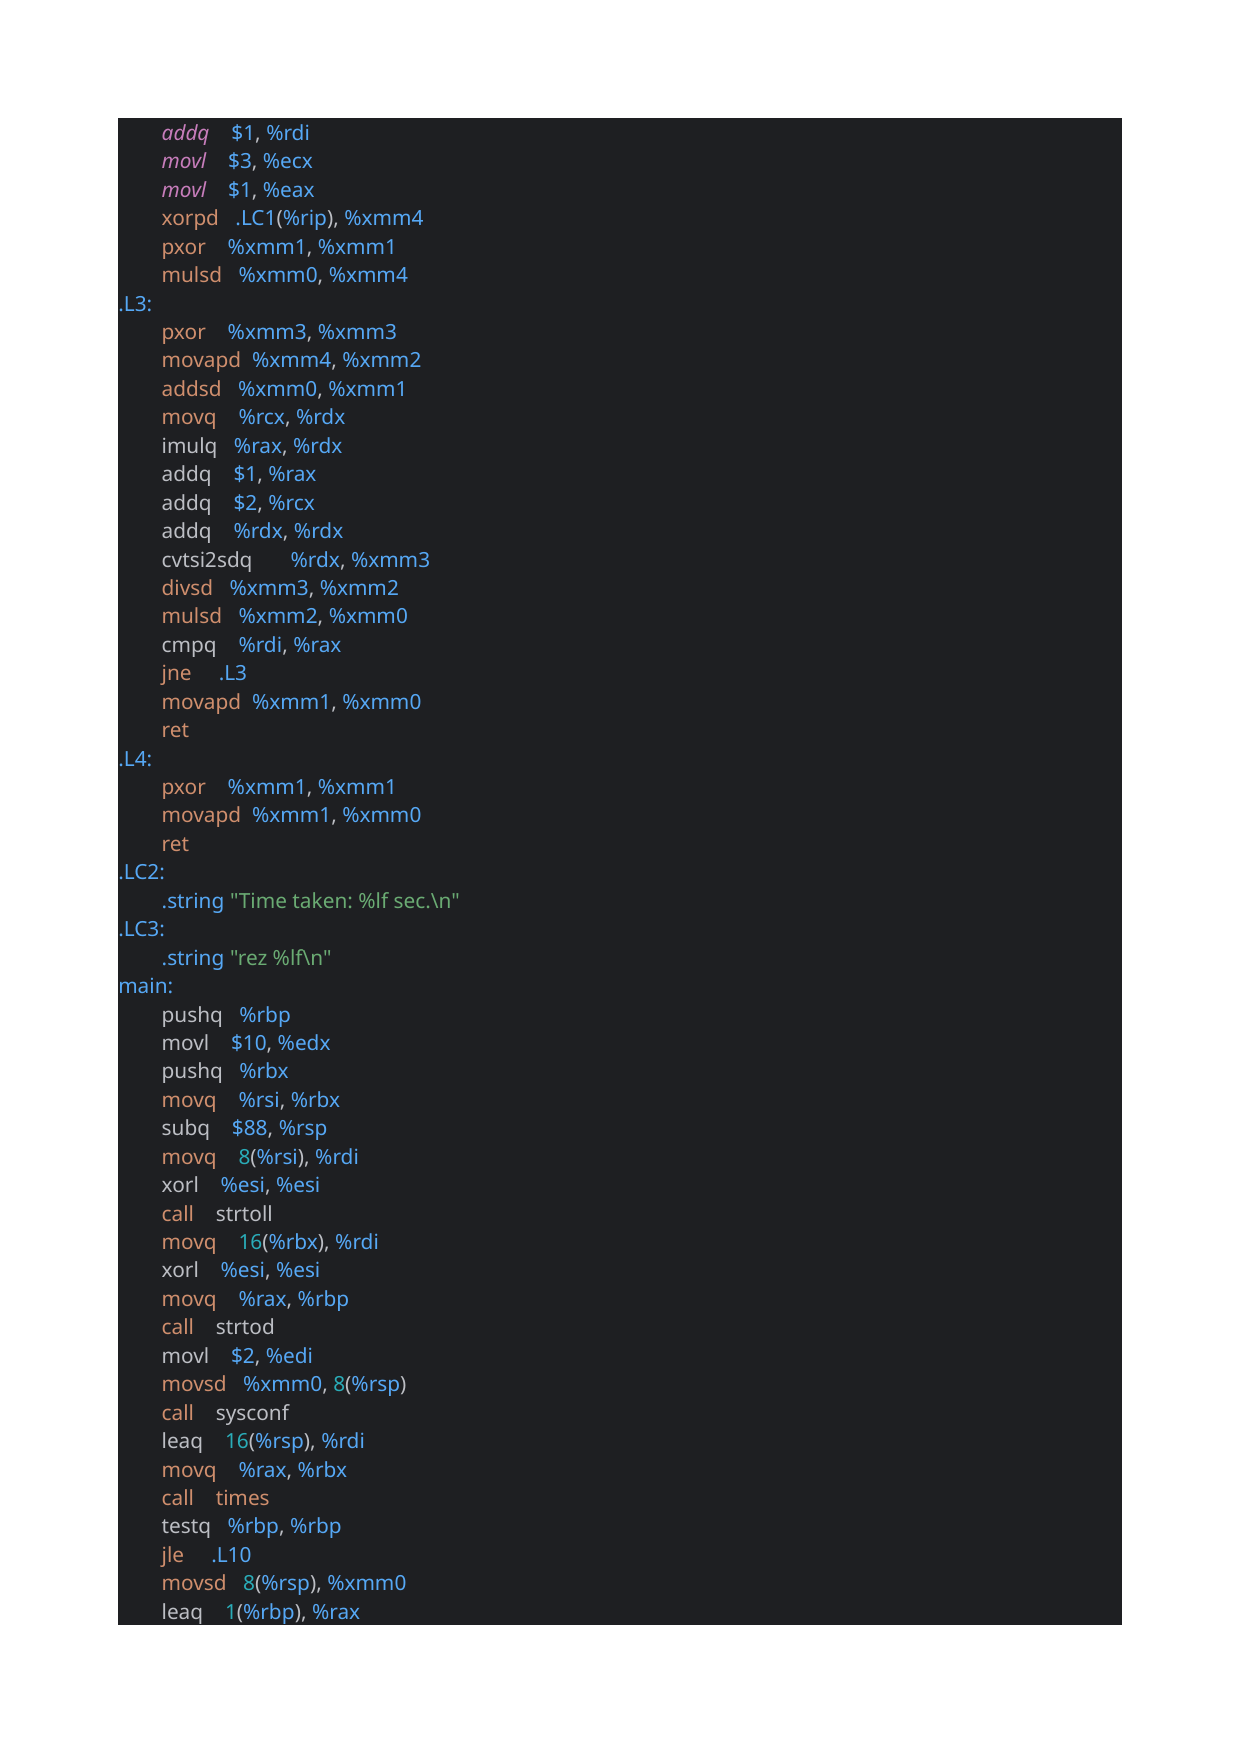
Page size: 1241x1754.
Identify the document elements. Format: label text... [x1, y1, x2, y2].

text addq $1, %rdi movl $3, %ecx movl $1, %eax xorpd .LC1(%rip), %xmm4 pxor %xmm1, %xmm1 mulsd %xmm0, %xmm4 .L3: pxor %xmm3, %xmm3 movapd %xmm4, %xmm2 addsd %xmm0, %xmm1 movq %rcx, %rdx imulq %rax, %rdx addq $1, %rax addq $2, %rcx addq %rdx, %rdx cvtsi2sdq %rdx, %xmm3 divsd %xmm3, %xmm2 mulsd %xmm2, %xmm0 cmpq %rdi, %rax jne .L3 movapd %xmm1, %xmm0 ret .L4: pxor %xmm1, %xmm1 movapd %xmm1, %xmm0 ret .LC2: .string "Time taken: %lf sec.\n" .LC3: .string "rez %lf\n" main: pushq %rbp movl $10, %edx pushq %rbx movq %rsi, %rbx subq $88, %rsp movq 8(%rsi), %rdi xorl %esi, %esi call strtoll movq 16(%rbx), %rdi xorl %esi, %esi movq %rax, %rbp call strtod movl $2, %edi movsd %xmm0, 8(%rsp) call sysconf leaq 16(%rsp), %rdi movq %rax, %rbx call times testq %rbp, %rbp jle .L10 movsd 8(%rsp), %xmm0 leaq 1(%rbp), %rax [118, 118, 1122, 1625]
